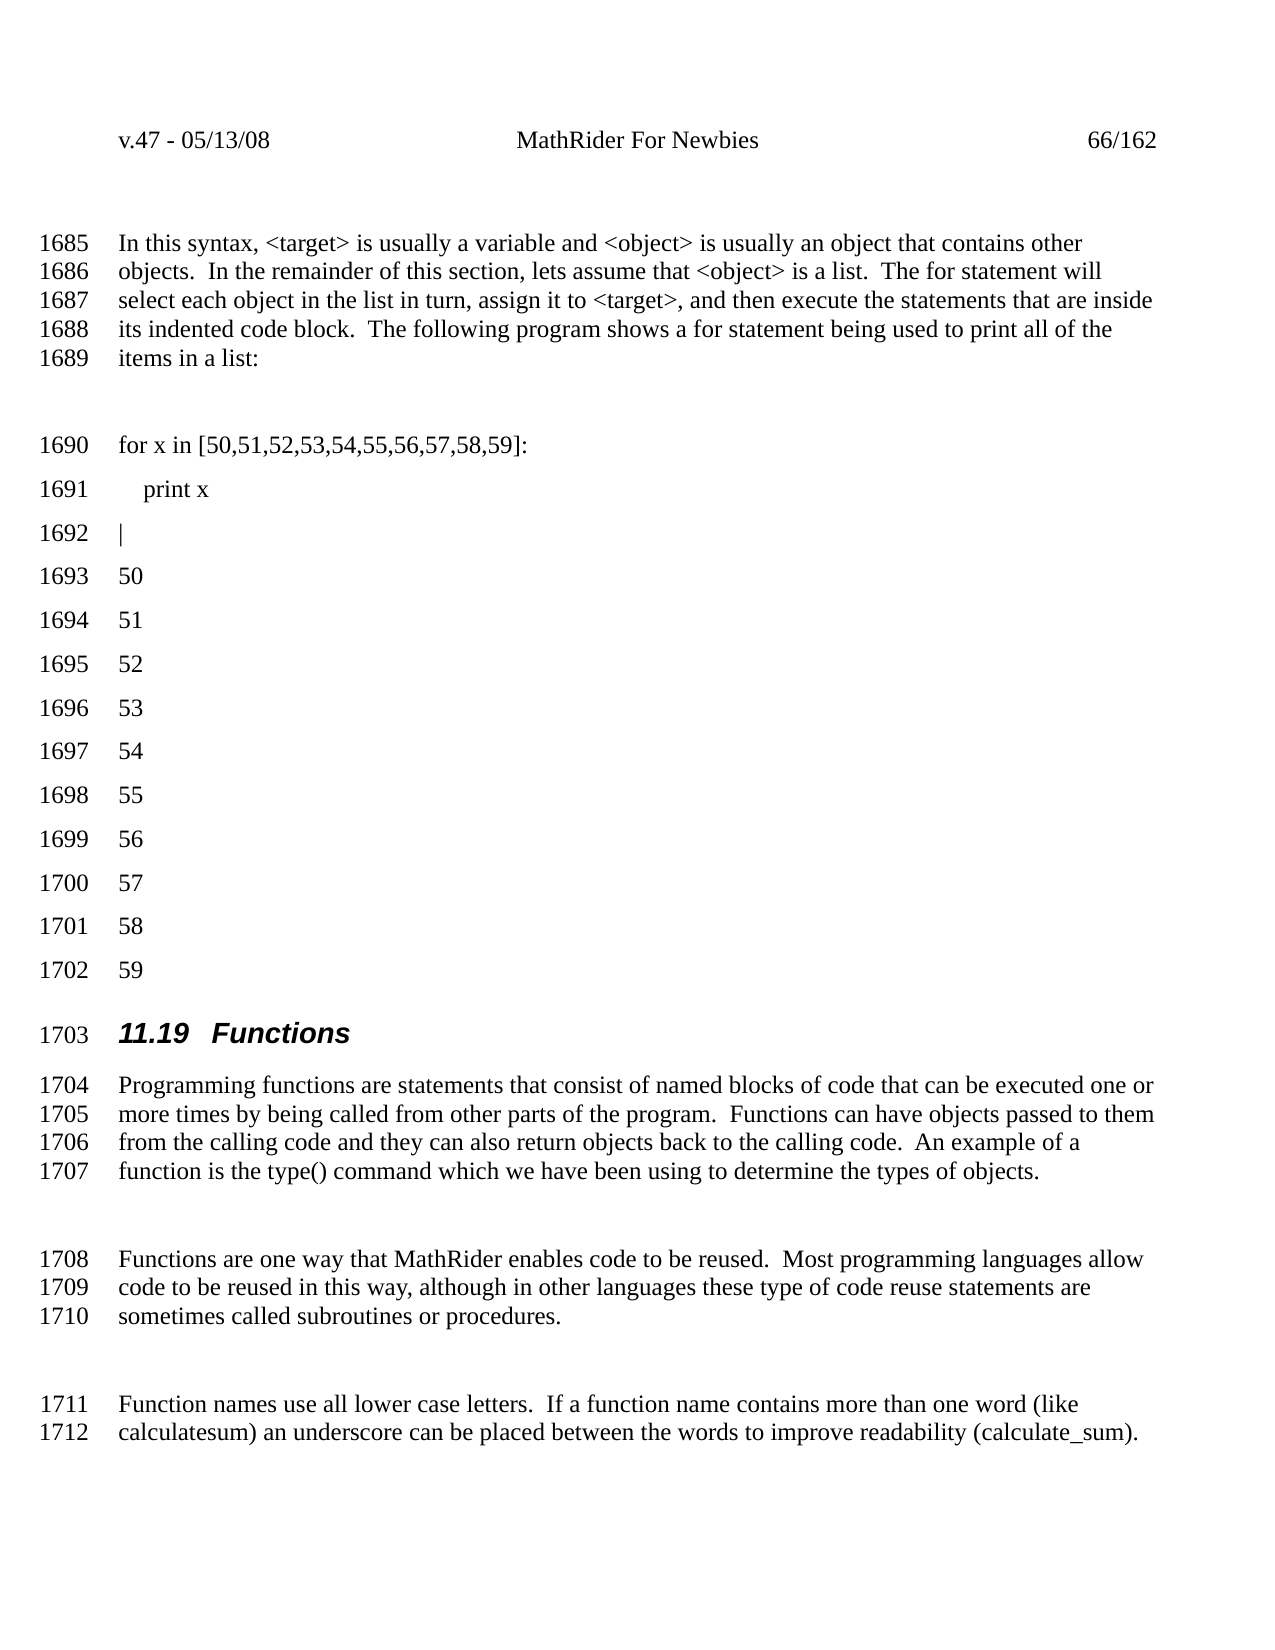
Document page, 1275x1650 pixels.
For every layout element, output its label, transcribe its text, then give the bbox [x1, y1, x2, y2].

text | [118, 518, 1157, 546]
text Function names use all lower case letters. If a function name contains more than one word (like calculatesum) an underscore can be placed between the words to improve readability (calculate_sum). [118, 1389, 1157, 1446]
text print x [118, 474, 1157, 503]
text Functions are one way that MathRider enables code to be reused. Most programming languages allow code to be reused in this way, although in other languages these type of code reuse statements are sometimes called subroutines or procedures. [118, 1244, 1157, 1330]
subtitle Functions [118, 1016, 1157, 1050]
text 54 [118, 736, 1157, 765]
text 59 [118, 955, 1157, 984]
text 50 [118, 561, 1157, 590]
text 55 [118, 780, 1157, 809]
text for x in [50,51,52,53,54,55,56,57,58,59]: [118, 430, 1157, 459]
text Programming functions are statements that consist of named blocks of code that can be executed one or more times by being called from other parts of the program. Functions can have objects passed to them from the calling code and they can also return objects back to the calling code. An example of a function is the type() command which we have been using to determine the types of objects. [118, 1070, 1157, 1185]
text In this syntax, <target> is usually a variable and <object> is usually an object that contains other objects. In the remainder of this section, lets assume that <object> is a list. The for statement will select each object in the list in turn, assign it to <target>, and then execute the statements that are inside its indented code block. The following program shows a for statement being used to print all of the items in a list: [118, 228, 1157, 371]
text 58 [118, 911, 1157, 940]
text 57 [118, 868, 1157, 896]
text 51 [118, 605, 1157, 634]
text 53 [118, 693, 1157, 721]
text 56 [118, 824, 1157, 853]
text 52 [118, 649, 1157, 678]
